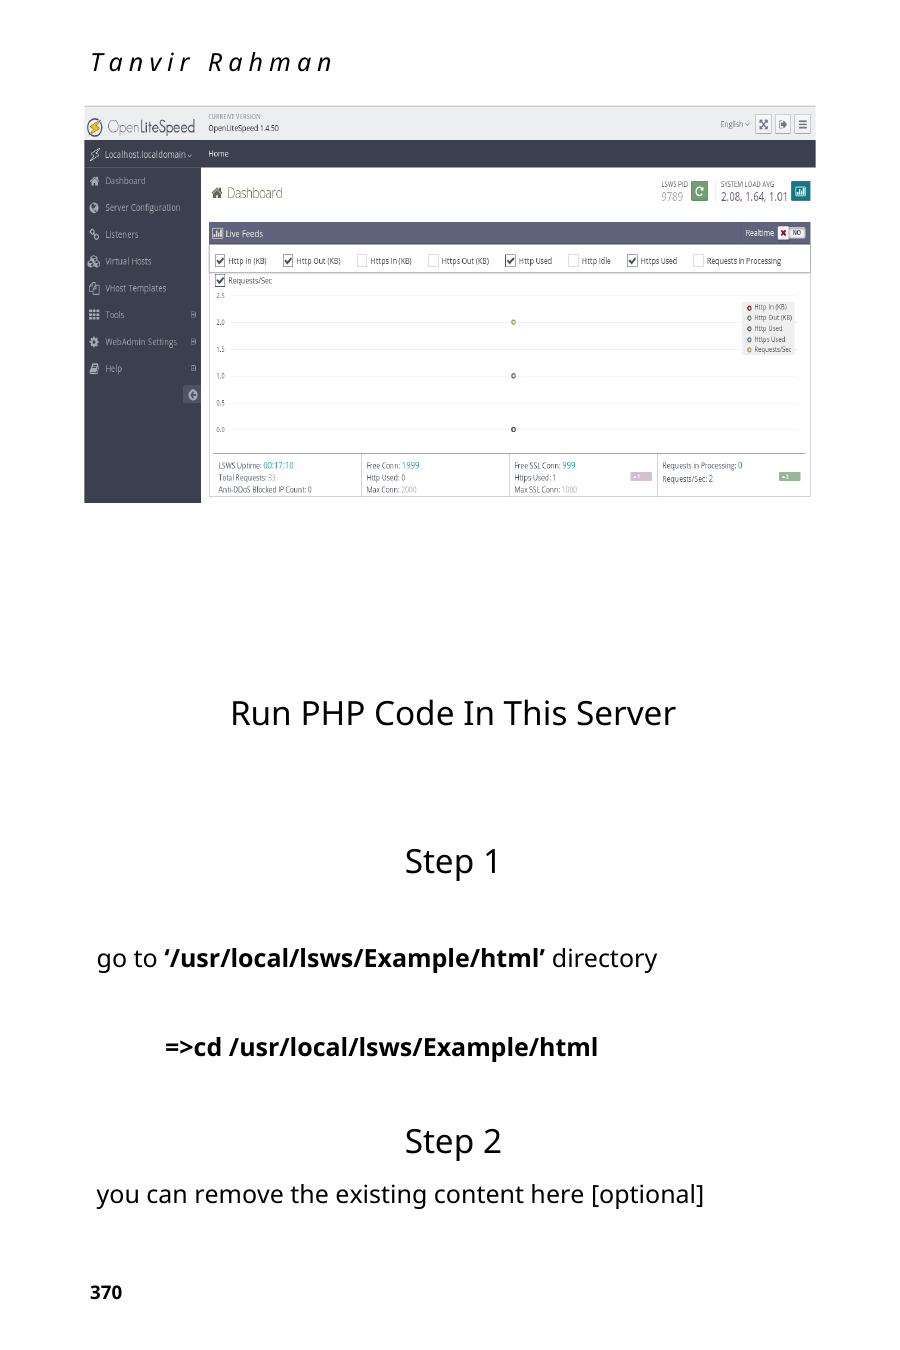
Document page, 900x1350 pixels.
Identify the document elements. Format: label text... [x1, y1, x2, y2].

text you can remove the existing content here [optional] [90, 1177, 810, 1211]
text Step 2 [90, 1118, 810, 1163]
text Step 1 [90, 838, 810, 883]
text Run PHP Code In This Server [90, 690, 810, 736]
text =>cd /usr/local/lsws/Example/html [90, 1029, 810, 1063]
picture [84, 105, 816, 503]
text go to ‘/usr/local/lsws/Example/html’ directory [90, 941, 810, 975]
